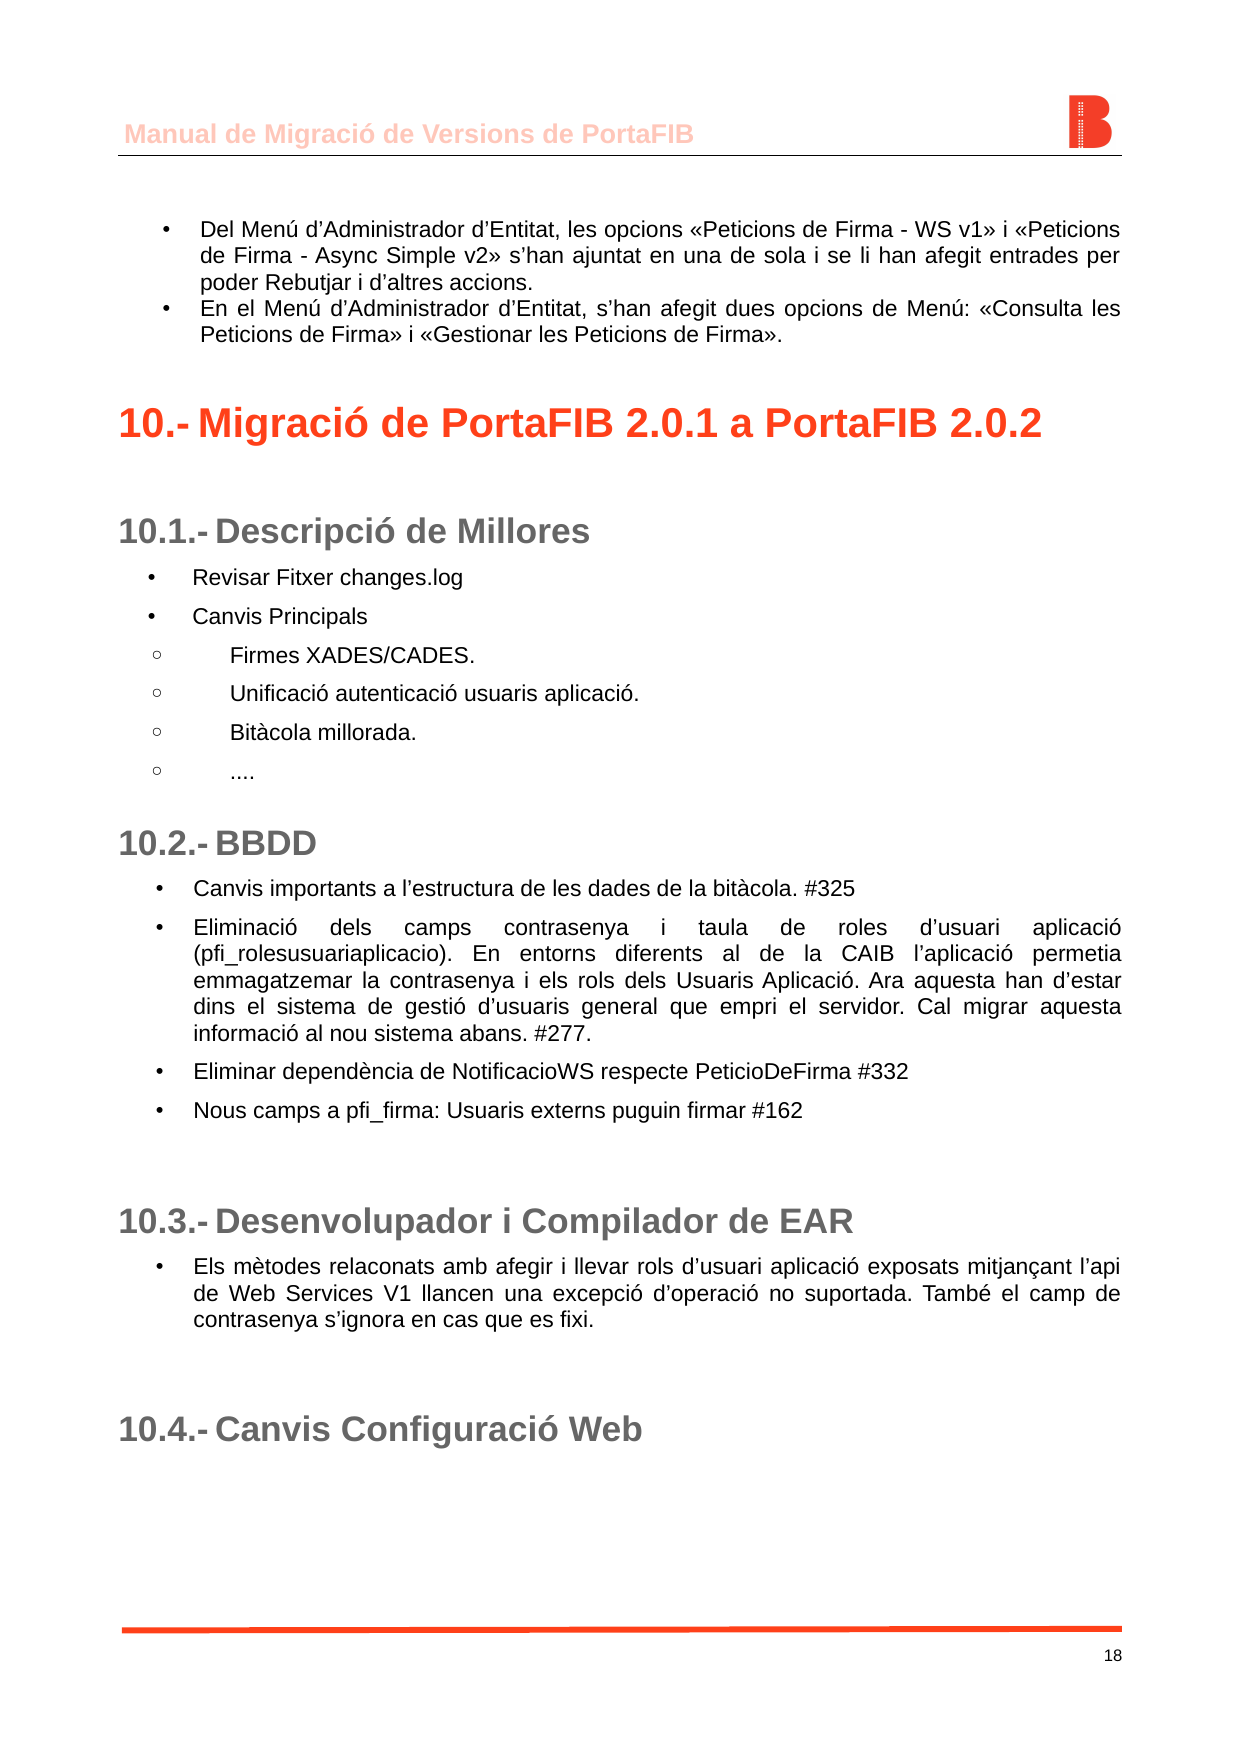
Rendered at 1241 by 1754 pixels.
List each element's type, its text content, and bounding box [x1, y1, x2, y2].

list Revisar Fitxer changes.log [148, 564, 1122, 590]
list Firmes XADES/CADES. [148, 642, 1122, 668]
list Eliminar dependència de NotificacioWS respecte PeticioDeFirma #332 [156, 1058, 1122, 1085]
list Eliminació dels camps contrasenya i taula de roles d’usuari aplicació (pfi_rolesusuariaplicacio). En entorns diferents al de la CAIB l’aplicació permetia emmagatzemar la contrasenya i els rols dels Usuaris Aplicació. Ara aquesta han d’estar dins el sistema de gestió d’usuaris general que empri el servidor. Cal migrar aquesta informació al nou sistema abans. #277. [156, 914, 1122, 1046]
subtitle Desenvolupador i Compilador de EAR [118, 1200, 1122, 1241]
list Bitàcola millorada. [148, 719, 1122, 746]
list Unificació autenticació usuaris aplicació. [148, 680, 1122, 707]
subtitle BBDD [118, 822, 1122, 863]
picture [1063, 94, 1117, 150]
list Nous camps a pfi_firma: Usuaris externs puguin firmar #162 [156, 1097, 1122, 1123]
list Canvis Principals [148, 603, 1122, 629]
list Canvis importants a l’estructura de les dades de la bitàcola. #325 [156, 875, 1122, 902]
subtitle Migració de PortaFIB 2.0.1 a PortaFIB 2.0.2 [118, 399, 1122, 447]
list En el Menú d’Administrador d’Entitat, s’han afegit dues opcions de Menú: «Consulta les Peticions de Firma» i «Gestionar les Peticions de Firma». [162, 295, 1122, 347]
subtitle Descripció de Millores [118, 511, 1122, 551]
list Els mètodes relaconats amb afegir i llevar rols d’usuari aplicació exposats mitjançant l’api de Web Services V1 llancen una excepció d’operació no suportada. També el camp de contrasenya s’ignora en cas que es fixi. [156, 1253, 1122, 1332]
list .... [148, 758, 1122, 784]
list Del Menú d’Administrador d’Entitat, les opcions «Peticions de Firma - WS v1» i «Peticions de Firma - Async Simple v2» s’han ajuntat en una de sola i se li han afegit entrades per poder Rebutjar i d’altres accions. [162, 216, 1122, 295]
subtitle Canvis Configuració Web [118, 1408, 1122, 1449]
